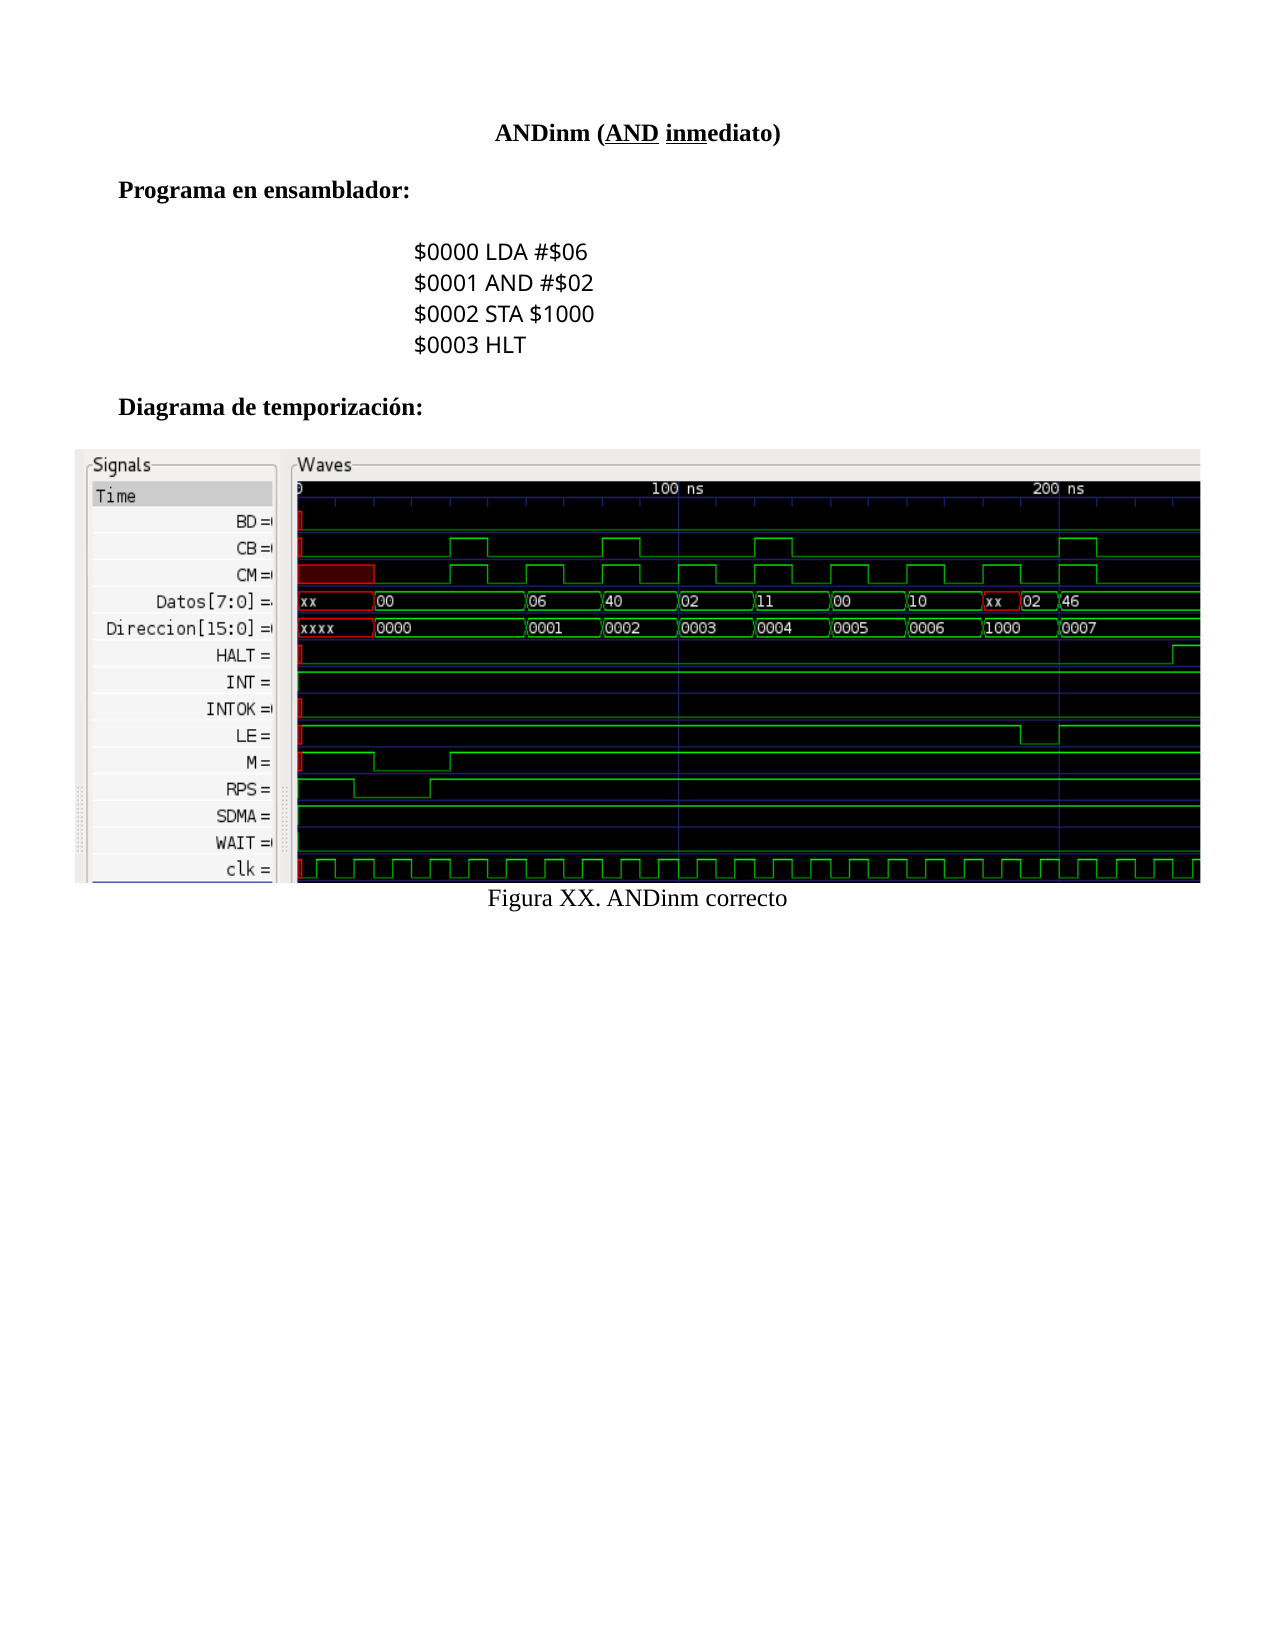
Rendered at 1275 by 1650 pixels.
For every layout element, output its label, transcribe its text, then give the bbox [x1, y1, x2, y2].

text Programa en ensamblador: [118, 176, 1157, 204]
text Figura XX. ANDinm correcto [118, 883, 1157, 911]
text $0002 STA $1000 [118, 298, 1157, 329]
text $0000 LDA #$06 [118, 236, 1157, 267]
text Diagrama de temporización: [118, 392, 1157, 421]
text $0003 HLT [118, 329, 1157, 361]
picture [74, 449, 1201, 883]
text ANDinm (AND inmediato) [118, 118, 1157, 147]
text $0001 AND #$02 [118, 267, 1157, 298]
